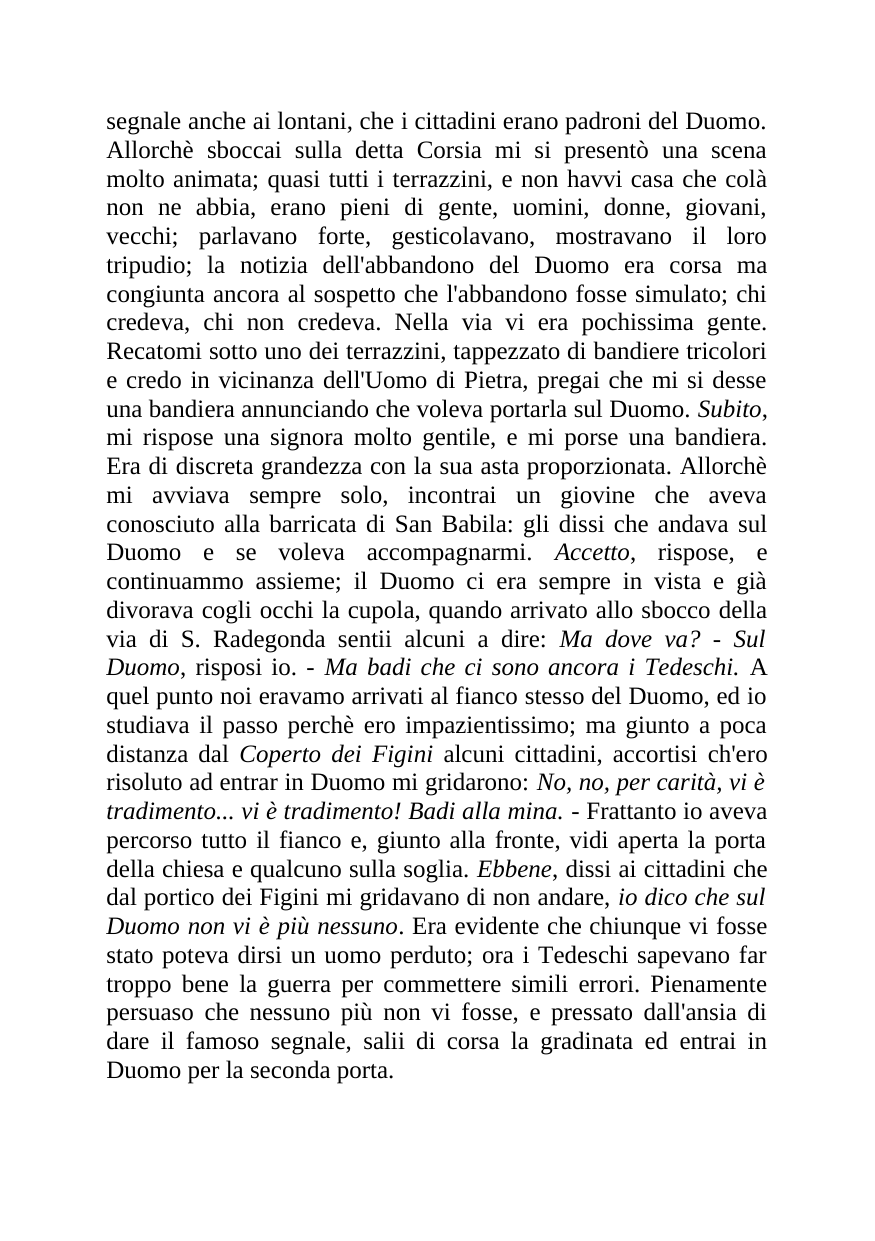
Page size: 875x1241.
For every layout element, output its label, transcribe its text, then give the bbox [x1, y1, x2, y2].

text segnale anche ai lontani, che i cittadini erano padroni del Duomo. Allorchè sboccai sulla detta Corsia mi si presentò una scena molto animata; quasi tutti i terrazzini, e non havvi casa che colà non ne abbia, erano pieni di gente, uomini, donne, giovani, vecchi; parlavano forte, gesticolavano, mostravano il loro tripudio; la notizia dell'abbandono del Duomo era corsa ma congiunta ancora al sospetto che l'abbandono fosse simulato; chi credeva, chi non credeva. Nella via vi era pochissima gente. Recatomi sotto uno dei terrazzini, tappezzato di bandiere tricolori e credo in vicinanza dell'Uomo di Pietra, pregai che mi si desse una bandiera annunciando che voleva portarla sul Duomo. Subito, mi rispose una signora molto gentile, e mi porse una bandiera. Era di discreta grandezza con la sua asta proporzionata. Allorchè mi avviava sempre solo, incontrai un giovine che aveva conosciuto alla barricata di San Babila: gli dissi che andava sul Duomo e se voleva accompagnarmi. Accetto, rispose, e continuammo assieme; il Duomo ci era sempre in vista e già divorava cogli occhi la cupola, quando arrivato allo sbocco della via di S. Radegonda sentii alcuni a dire: Ma dove va? - Sul Duomo, risposi io. - Ma badi che ci sono ancora i Tedeschi. A quel punto noi eravamo arrivati al fianco stesso del Duomo, ed io studiava il passo perchè ero impazientissimo; ma giunto a poca distanza dal Coperto dei Figini alcuni cittadini, accortisi ch'ero risoluto ad entrar in Duomo mi gridarono: No, no, per carità, vi è tradimento... vi è tradimento! Badi alla mina. - Frattanto io aveva percorso tutto il fianco e, giunto alla fronte, vidi aperta la porta della chiesa e qualcuno sulla soglia. Ebbene, dissi ai cittadini che dal portico dei Figini mi gridavano di non andare, io dico che sul Duomo non vi è più nessuno. Era evidente che chiunque vi fosse stato poteva dirsi un uomo perduto; ora i Tedeschi sapevano far troppo bene la guerra per commettere simili errori. Pienamente persuaso che nessuno più non vi fosse, e pressato dall'ansia di dare il famoso segnale, salii di corsa la gradinata ed entrai in Duomo per la seconda porta. [106, 106, 768, 1084]
